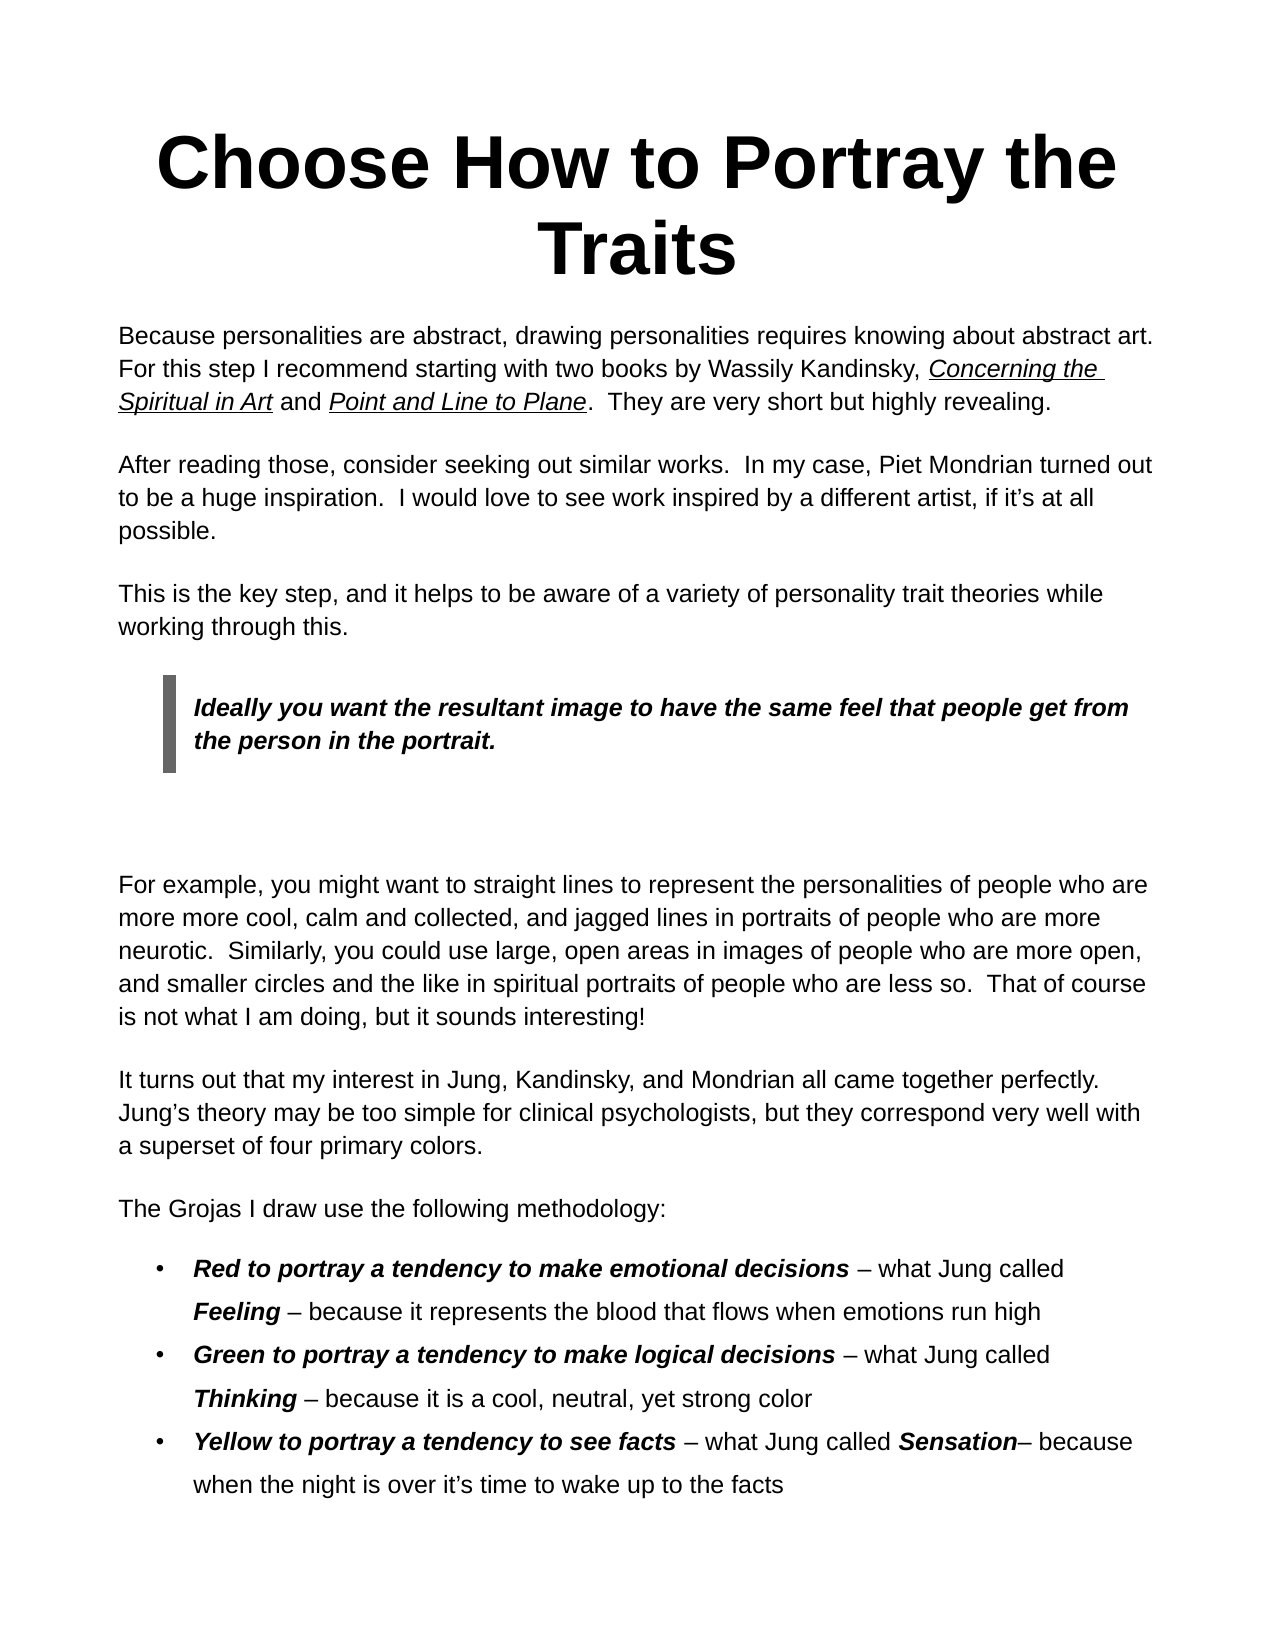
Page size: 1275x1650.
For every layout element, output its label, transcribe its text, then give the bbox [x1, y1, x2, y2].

text This is the key step, and it helps to be aware of a variety of personality trait theories while working through this. [118, 579, 1157, 641]
list Red to portray a tendency to make emotional decisions – what Jung called Feeling – because it represents the blood that flows when emotions run high [156, 1254, 1157, 1326]
text The Grojas I draw use the following methodology: [118, 1194, 1157, 1223]
subtitle Choose How to Portray the Traits [118, 118, 1157, 291]
text It turns out that my interest in Jung, Kandinsky, and Mondrian all came together perfectly. Jung’s theory may be too simple for clinical psychologists, but they correspond very well with a superset of four primary colors. [118, 1065, 1157, 1160]
list Green to portray a tendency to make logical decisions – what Jung called Thinking – because it is a cool, neutral, yet strong color [156, 1340, 1157, 1412]
text For example, you might want to straight lines to represent the personalities of people who are more more cool, calm and collected, and jagged lines in portraits of people who are more neurotic. Similarly, you could use large, open areas in images of people who are more open, and smaller circles and the like in spiritual portraits of people who are less so. That of course is not what I am doing, but it sounds interesting! [118, 870, 1157, 1031]
text After reading those, consider seeking out similar works. In my case, Piet Mondrian turned out to be a huge inspiration. I would love to see work inspired by a different artist, if it’s at all possible. [118, 450, 1157, 544]
list Yellow to portray a tendency to see facts – what Jung called Sensation– because when the night is over it’s time to wake up to the facts [156, 1427, 1157, 1499]
text Because personalities are abstract, drawing personalities requires knowing about abstract art. For this step I recommend starting with two books by Wassily Kandinsky, Concerning the Spiritual in Art and Point and Line to Plane. They are very short but highly revealing. [118, 321, 1157, 415]
text Ideally you want the resultant image to have the same feel that people get from the person in the portrait. [176, 675, 1157, 773]
